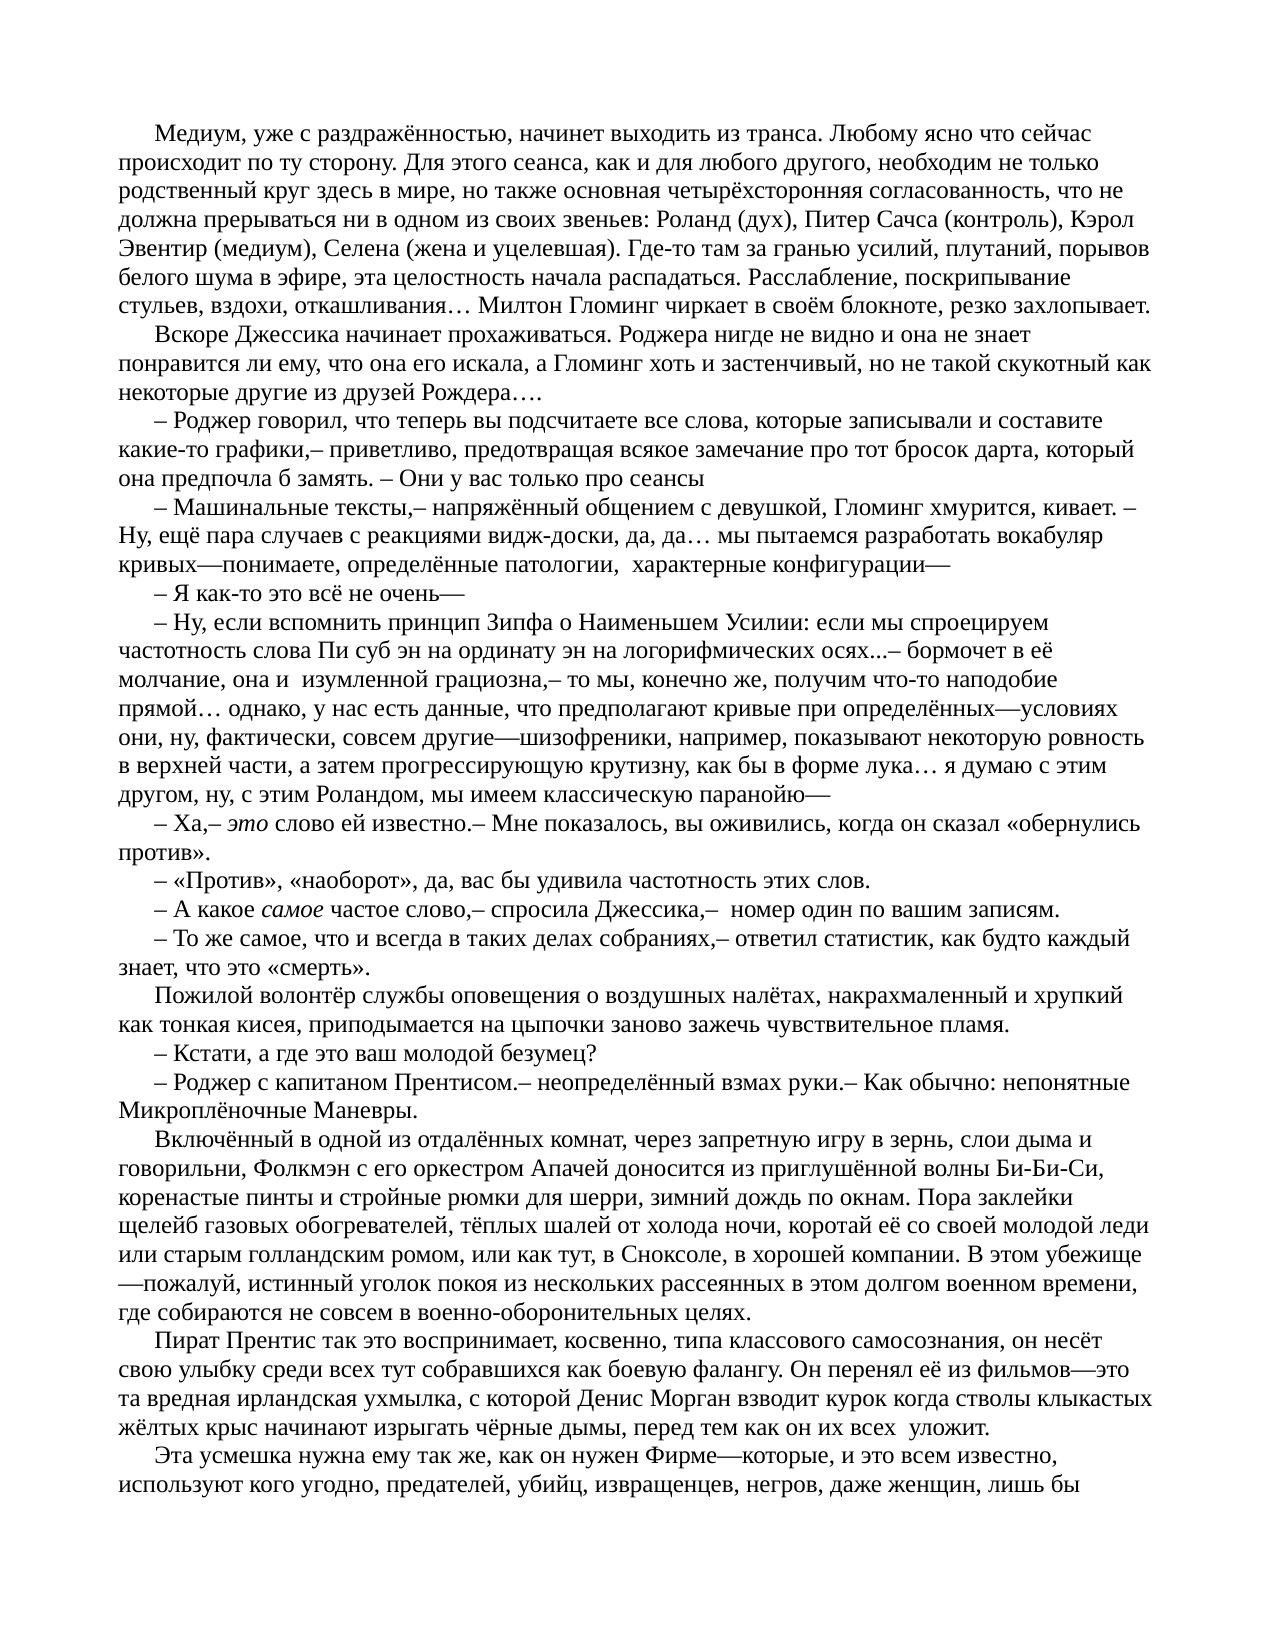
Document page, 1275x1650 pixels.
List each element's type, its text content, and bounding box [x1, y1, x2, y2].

text – То же самое, что и всегда в таких делах собраниях,– ответил статистик, как будто каждый знает, что это «смерть». [118, 923, 1157, 981]
text Эта усмешка нужна ему так же, как он нужен Фирме—которые, и это всем известно, используют кого угодно, предателей, убийц, извращенцев, негров, даже женщин, лишь бы [118, 1441, 1157, 1498]
text – Кстати, а где это ваш молодой безумец? [118, 1038, 1157, 1067]
text – Ну, если вспомнить принцип Зипфа о Наименьшем Усилии: если мы спроецируем частотность слова Пи суб эн на ординату эн на логорифмических осях...– бормочет в её молчание, она и изумленной грациозна,– то мы, конечно же, получим что-то наподобие прямой… однако, у нас есть данные, что предполагают кривые при определённых—условиях они, ну, фактически, совсем другие—шизофреники, например, показывают некоторую ровность в верхней части, а затем прогрессирующую крутизну, как бы в форме лука… я думаю с этим другом, ну, с этим Роландом, мы имеем классическую паранойю— [118, 607, 1157, 808]
text Пират Прентис так это воспринимает, косвенно, типа классового самосознания, он несёт свою улыбку среди всех тут собравшихся как боевую фалангу. Он перенял её из фильмов—это та вредная ирландская ухмылка, с которой Денис Морган взводит курок когда стволы клыкастых жёлтых крыс начинают изрыгать чёрные дымы, перед тем как он их всех уложит. [118, 1326, 1157, 1441]
text Пожилой волонтёр службы оповещения о воздушных налётах, накрахмаленный и хрупкий как тонкая кисея, приподымается на цыпочки заново зажечь чувствительное пламя. [118, 981, 1157, 1038]
text – Роджер говорил, что теперь вы подсчитаете все слова, которые записывали и составите какие-то графики,– приветливо, предотвращая всякое замечание про тот бросок дарта, который она предпочла б замять. – Они у вас только про сеансы [118, 406, 1157, 492]
text – «Против», «наоборот», да, вас бы удивила частотность этих слов. [118, 866, 1157, 894]
text – Я как-то это всё не очень— [118, 578, 1157, 607]
text – Ха,– это слово ей известно.– Мне показалось, вы оживились, когда он сказал «обернулись против». [118, 808, 1157, 866]
text – А какое самое частое слово,– спросила Джессика,– номер один по вашим записям. [118, 894, 1157, 923]
text Вскоре Джессика начинает прохаживаться. Роджера нигде не видно и она не знает понравится ли ему, что она его искала, а Гломинг хоть и застенчивый, но не такой скукотный как некоторые другие из друзей Рождера…. [118, 319, 1157, 406]
text – Роджер с капитаном Прентисом.– неопределённый взмах руки.– Как обычно: непонятные Микроплёночные Маневры. [118, 1067, 1157, 1124]
text – Машинальные тексты,– напряжённый общением с девушкой, Гломинг хмурится, кивает. –Ну, ещё пара случаев с реакциями видж-доски, да, да… мы пытаемся разработать вокабуляр кривых—понимаете, определённые патологии, характерные конфигурации— [118, 492, 1157, 578]
text Включённый в одной из отдалённых комнат, через запретную игру в зернь, слои дыма и говорильни, Фолкмэн с его оркестром Апачей доносится из приглушённой волны Би-Би-Си, коренастые пинты и стройные рюмки для шерри, зимний дождь по окнам. Пора заклейки щелейб газовых обогревателей, тёплых шалей от холода ночи, коротай её со своей молодой леди или старым голландским ромом, или как тут, в Сноксоле, в хорошей компании. В этом убежище—пожалуй, истинный уголок покоя из нескольких рассеянных в этом долгом военном времени, где собираются не совсем в военно-оборонительных целях. [118, 1124, 1157, 1326]
text Медиум, уже с раздражённостью, начинет выходить из транса. Любому ясно что сейчас происходит по ту сторону. Для этого сеанса, как и для любого другого, необходим не только родственный круг здесь в мире, но также основная четырёхсторонняя согласованность, что не должна прерываться ни в одном из своих звеньев: Роланд (дух), Питер Сачса (контроль), Кэрол Эвентир (медиум), Селена (жена и уцелевшая). Где-то там за гранью усилий, плутаний, порывов белого шума в эфире, эта целостность начала распадаться. Расслабление, поскрипывание стульев, вздохи, откашливания… Милтон Гломинг чиркает в своём блокноте, резко захлопывает. [118, 118, 1157, 319]
